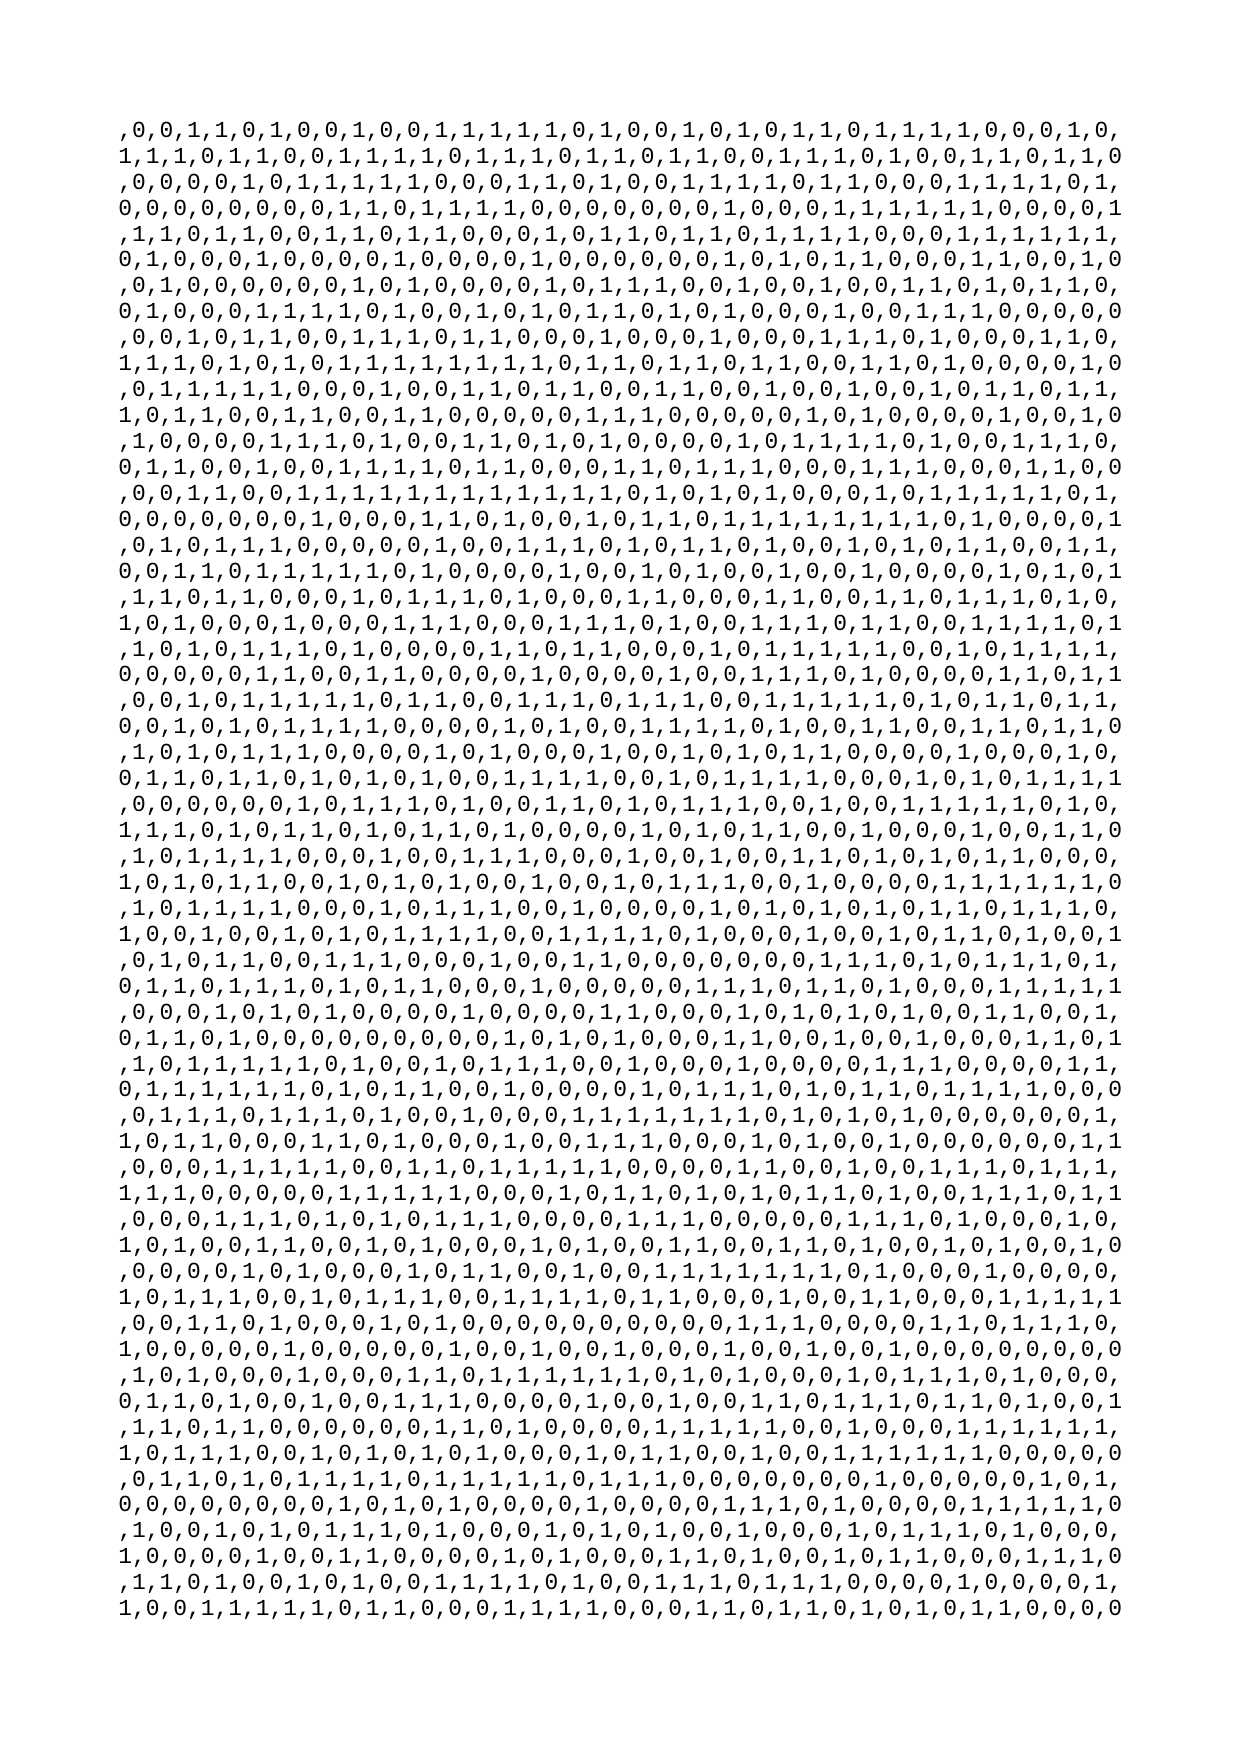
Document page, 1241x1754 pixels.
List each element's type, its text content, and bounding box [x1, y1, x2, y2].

text ,0,0,1,1,0,1,0,0,1,0,0,1,1,1,1,1,0,1,0,0,1,0,1,0,1,1,0,1,1,1,1,0,0,0,1,0,1,1,1,0,1,1,0,0,1,1,1,1,0,1,1,1,0,1,1,0,1,1,0,0,1,1,1,0,1,0,0,1,1,0,1,1,0,0,0,0,0,1,0,1,1,1,1,1,0,0,0,1,1,0,1,0,0,1,1,1,1,0,1,1,0,0,0,1,1,1,1,0,1,0,0,0,0,0,0,0,0,1,1,0,1,1,1,1,0,0,0,0,0,0,0,1,0,0,0,1,1,1,1,1,1,0,0,0,0,1,1,1,0,1,1,0,0,1,1,0,1,1,0,0,0,1,0,1,1,0,1,1,0,1,1,1,1,0,0,0,1,1,1,1,1,1,0,1,0,0,0,1,0,0,0,0,1,0,0,0,0,1,0,0,0,0,0,0,1,0,1,0,1,1,0,0,0,1,1,0,0,1,0,0,1,0,0,0,0,0,0,1,0,1,0,0,0,0,1,0,1,1,1,0,0,1,0,0,1,0,0,1,1,0,1,0,1,1,0,0,1,0,0,0,1,1,1,1,0,1,0,0,1,0,1,0,1,1,0,1,0,1,0,0,0,1,0,0,1,1,1,0,0,0,0,0,0,0,1,0,1,1,0,0,1,1,1,0,1,1,0,0,0,1,0,0,0,1,0,0,0,1,1,1,0,1,0,0,0,1,1,0,1,1,1,0,1,0,1,0,1,1,1,1,1,1,1,1,0,1,1,0,1,1,0,1,1,0,0,1,1,0,1,0,0,0,0,1,0,0,1,1,1,1,1,0,0,0,1,0,0,1,1,0,1,1,0,0,1,1,0,0,1,0,0,1,0,0,1,0,1,1,0,1,1,1,0,1,1,0,0,1,1,0,0,1,1,0,0,0,0,0,1,1,1,0,0,0,0,0,1,0,1,0,0,0,0,1,0,0,1,0,1,0,0,0,0,1,1,1,0,1,0,0,1,1,0,1,0,1,0,0,0,0,1,0,1,1,1,1,0,1,0,0,1,1,1,0,0,1,1,0,0,1,0,0,1,1,1,1,0,1,1,0,0,0,1,1,0,1,1,1,0,0,0,1,1,1,0,0,0,1,1,0,0,0,0,1,1,0,0,1,1,1,1,1,1,1,1,1,1,1,1,0,1,0,1,0,1,0,0,0,1,0,1,1,1,1,1,0,1,0,0,0,0,0,0,0,1,0,0,0,1,1,0,1,0,0,1,0,1,1,0,1,1,1,1,1,1,1,1,0,1,0,0,0,0,1,0,1,0,1,1,1,0,0,0,0,0,1,0,0,1,1,1,0,1,0,1,1,0,1,0,0,1,0,1,0,1,1,0,0,1,1,0,0,1,1,0,1,1,1,1,1,0,1,0,0,0,0,1,0,0,1,0,1,0,0,1,0,0,1,0,0,0,0,1,0,1,0,1,1,1,0,1,1,0,0,0,1,0,1,1,1,0,1,0,0,0,1,1,0,0,0,1,1,0,0,1,1,0,1,1,1,0,1,0,1,0,1,0,0,0,1,0,0,0,1,1,1,0,0,0,1,1,1,0,1,0,0,1,1,1,0,1,1,0,0,1,1,1,1,0,1,1,0,1,0,1,1,1,0,1,0,0,0,0,1,1,0,1,1,0,0,0,1,0,1,1,1,1,1,0,0,1,0,1,1,1,1,0,0,0,0,0,1,1,0,0,1,1,0,0,0,0,1,0,0,0,0,1,0,0,1,1,1,0,1,0,0,0,0,1,1,0,1,1,0,0,1,0,1,1,1,1,1,0,1,1,0,0,1,1,1,0,1,1,1,0,0,1,1,1,1,1,0,1,0,1,1,0,1,1,0,0,1,0,1,0,1,1,1,1,0,0,0,0,1,0,1,0,0,1,1,1,1,0,1,0,0,1,1,0,0,1,1,0,1,1,0,1,0,1,0,1,1,1,0,0,0,0,1,0,1,0,0,0,1,0,0,1,0,1,0,1,1,0,0,0,0,1,0,0,0,1,0,0,1,1,0,1,1,0,1,0,1,0,1,0,0,1,1,1,1,0,0,1,0,1,1,1,1,0,0,0,1,0,1,0,1,1,1,1,0,0,0,0,0,0,1,0,1,1,1,0,1,0,0,1,1,0,1,0,1,1,1,0,0,1,0,0,1,1,1,1,1,0,1,0,1,1,1,0,1,0,1,1,0,1,0,1,1,0,1,0,0,0,0,1,0,1,0,1,1,0,0,1,0,0,0,1,0,0,1,1,0,1,0,1,1,1,1,0,0,0,1,0,0,1,1,1,0,0,0,1,0,0,1,0,0,1,1,0,1,0,1,0,1,1,0,0,0,1,0,1,0,1,1,0,0,1,0,1,0,1,0,0,1,0,0,1,0,1,1,1,0,0,1,0,0,0,0,1,1,1,1,1,1,0,1,0,1,1,1,1,0,0,0,1,0,1,1,1,0,0,1,0,0,0,0,1,0,1,0,1,0,1,0,1,1,0,1,1,1,0,1,0,0,1,0,0,1,0,1,0,1,1,1,1,0,0,1,1,1,1,0,1,0,0,0,1,0,0,1,0,1,1,0,1,0,0,1,0,1,0,1,1,0,0,1,1,1,0,0,0,1,0,0,1,1,0,0,0,0,0,0,0,1,1,1,0,1,0,1,1,1,0,1,0,1,1,0,1,1,1,0,1,0,1,1,0,0,0,1,0,0,0,0,0,1,1,1,0,1,1,0,1,0,0,0,1,1,1,1,1,0,0,0,1,0,1,0,1,0,0,0,0,1,0,0,0,0,1,1,0,0,0,1,0,1,0,1,0,1,0,0,1,1,0,0,1,0,1,1,0,1,0,0,0,0,0,0,0,0,0,1,0,1,0,1,0,0,0,1,1,0,0,1,0,0,1,0,0,0,1,1,0,1,1,0,1,1,1,1,1,0,1,0,0,1,0,1,1,1,0,0,1,0,0,0,1,0,0,0,0,1,1,1,0,0,0,0,1,1,0,1,1,1,1,1,1,0,1,0,1,1,0,0,1,0,0,0,0,1,0,1,1,1,0,1,0,1,1,0,1,1,1,1,0,0,0,0,1,1,1,0,1,1,1,0,1,0,0,1,0,0,0,1,1,1,1,1,1,1,0,1,0,1,0,1,0,0,0,0,0,0,1,1,0,1,1,0,0,0,1,1,0,1,0,0,0,1,0,0,1,1,1,0,0,0,1,0,1,0,0,1,0,0,0,0,0,0,1,1,0,0,0,1,1,1,1,1,0,0,1,1,0,1,1,1,1,1,0,0,0,0,1,1,0,0,1,0,0,1,1,1,0,1,1,1,1,1,1,0,0,0,0,0,1,1,1,1,1,0,0,0,1,0,1,1,0,1,0,1,0,1,1,0,1,0,0,1,1,1,0,1,1,0,0,0,1,1,1,0,1,0,1,0,1,1,1,0,0,0,0,1,1,1,0,0,0,0,0,1,1,1,0,1,0,0,0,1,0,1,0,1,0,0,1,1,0,0,1,0,1,0,0,0,1,0,1,0,0,1,1,0,0,1,1,0,1,0,0,1,0,1,0,0,1,0,0,0,0,0,1,0,1,0,0,0,1,0,1,1,0,0,1,0,0,1,1,1,1,1,1,1,0,1,0,0,0,1,0,0,0,0,1,0,1,1,1,0,0,1,0,1,1,1,0,0,1,1,1,1,0,1,1,0,0,0,1,0,0,1,1,0,0,0,1,1,1,1,1,0,0,1,1,0,1,0,0,0,1,0,1,0,0,0,0,0,0,0,0,0,0,1,1,1,0,0,0,0,1,1,0,1,1,1,0,1,0,0,0,0,0,1,0,0,0,0,0,1,0,0,1,0,0,1,0,0,0,1,0,0,1,0,0,1,0,0,0,0,0,0,0,0,1,0,1,0,0,0,1,0,0,0,1,1,0,1,1,1,1,1,1,0,1,0,1,0,0,0,1,0,1,1,1,0,1,0,0,0,0,1,1,0,1,0,0,1,0,0,1,1,1,0,0,0,0,1,0,0,1,0,0,1,1,0,1,1,1,0,1,1,0,1,0,0,1,1,1,0,1,1,0,0,0,0,0,0,1,1,0,1,0,0,0,0,1,1,1,1,1,0,0,1,0,0,0,1,1,1,1,1,1,1,0,1,1,1,0,0,1,0,1,0,1,0,1,0,0,0,1,0,1,1,0,0,1,0,0,1,1,1,1,1,1,0,0,0,0,0,0,1,1,0,1,0,1,1,1,1,0,1,1,1,1,1,0,1,1,1,0,0,0,0,0,0,0,1,0,0,0,0,0,1,0,1,0,0,0,0,0,0,0,0,1,0,1,0,1,0,0,0,0,1,0,0,0,0,1,1,1,0,1,0,0,0,0,1,1,1,1,1,0,1,0,0,1,0,1,0,1,1,1,0,1,0,0,0,1,0,1,0,1,0,0,1,0,0,0,1,0,1,1,1,0,1,0,0,0,1,0,0,0,0,1,0,0,1,1,0,0,0,0,1,0,1,0,0,0,1,1,0,1,0,0,1,0,1,1,0,0,0,1,1,1,0,1,1,0,1,0,0,1,0,1,0,0,1,1,1,1,0,1,0,0,1,1,1,0,1,1,1,0,0,0,0,1,0,0,0,0,1,1,0,0,1,1,1,1,1,0,1,1,0,0,0,1,1,1,1,0,0,0,1,1,0,1,1,0,1,0,1,0,1,1,0,0,0,0 [118, 118, 1122, 1622]
